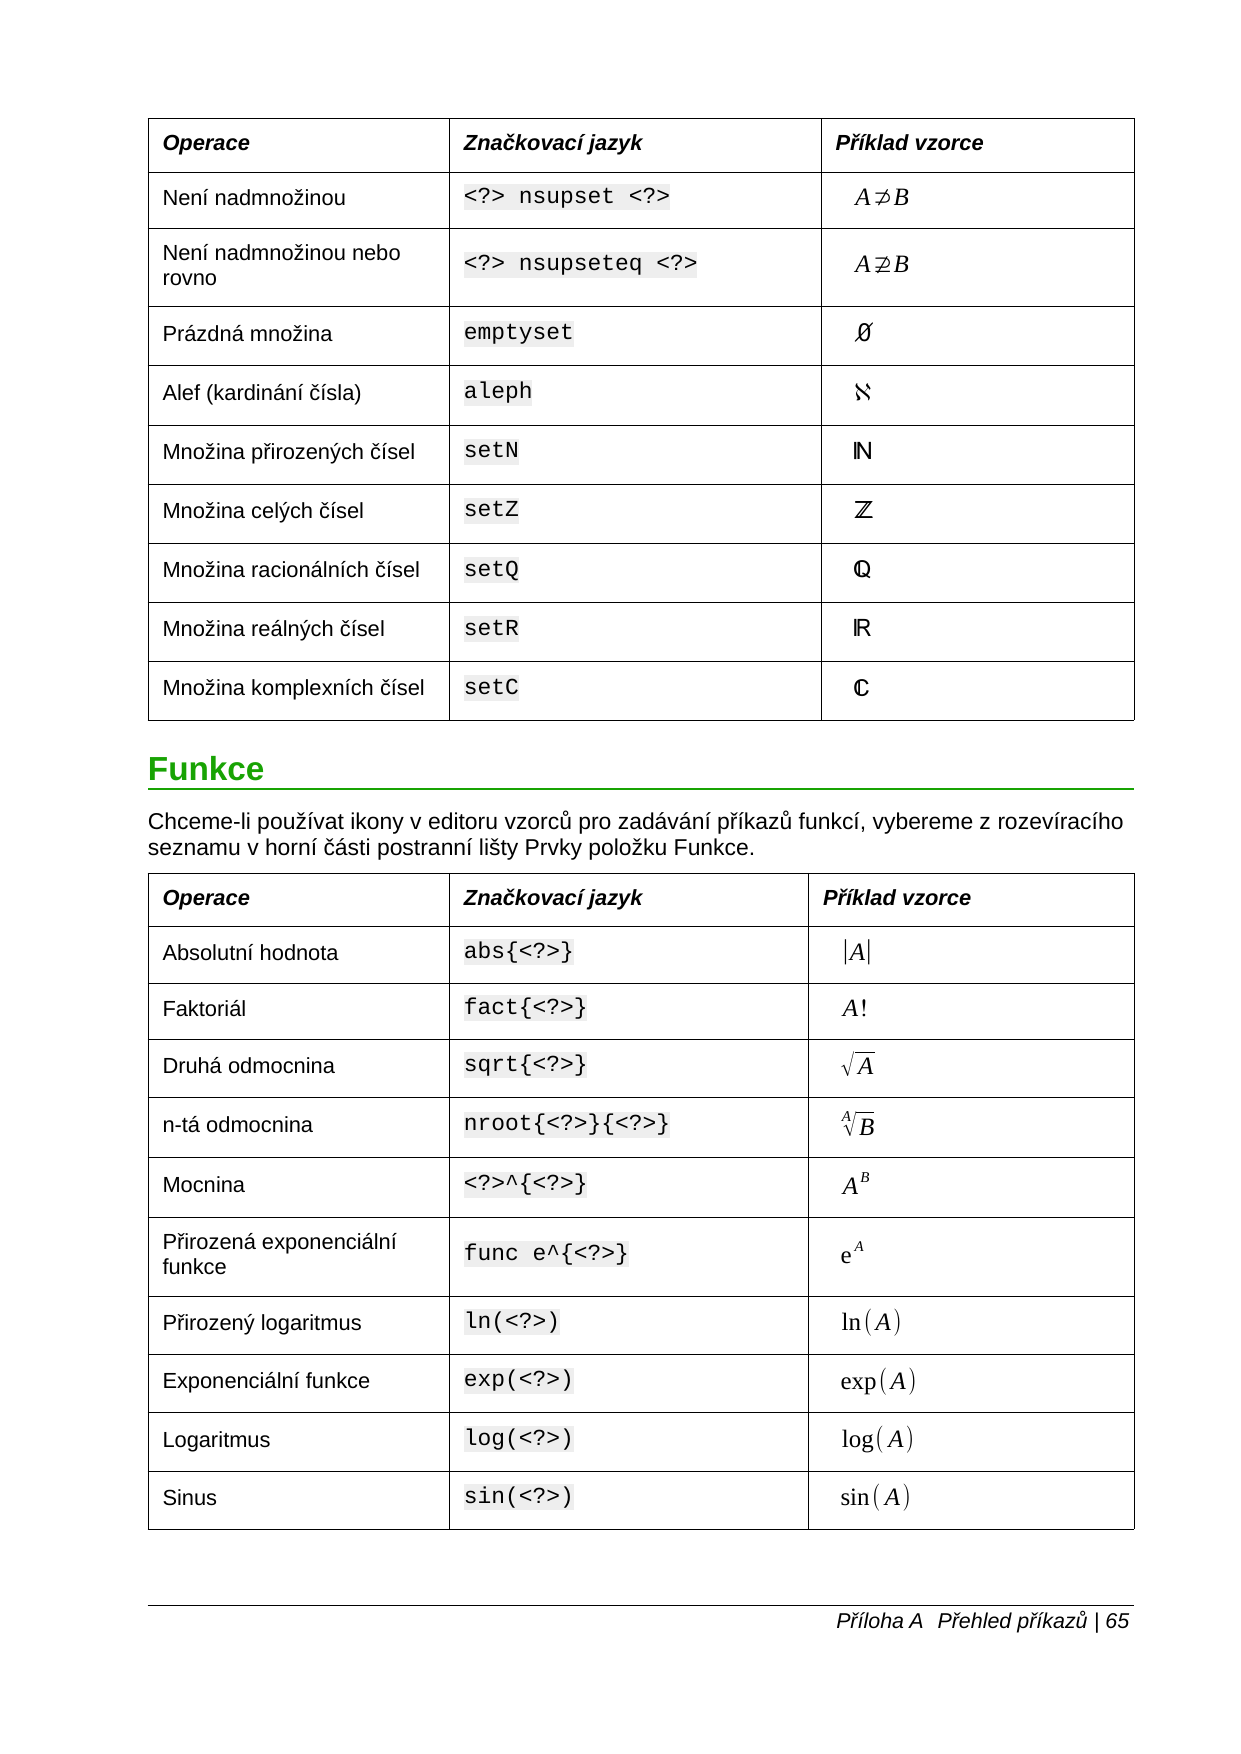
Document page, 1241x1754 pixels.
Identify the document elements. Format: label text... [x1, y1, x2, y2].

table_cell setC [450, 662, 821, 720]
text Chceme-li používat ikony v editoru vzorců pro zadávání příkazů funkcí, vybereme z rozevíracího seznamu v horní části postranní lišty Prvky položku Funkce. [148, 808, 1134, 860]
table_cell [822, 307, 1134, 365]
table_header Značkovací jazyk [450, 119, 821, 172]
table_cell Není nadmnožinou [149, 173, 449, 228]
table_cell <?>^{<?>} [450, 1158, 808, 1217]
table_cell setN [450, 426, 821, 483]
table_cell [822, 662, 1134, 720]
table_cell [822, 544, 1134, 602]
table_cell [822, 426, 1134, 483]
table_header Značkovací jazyk [450, 874, 808, 926]
table_cell Logaritmus [149, 1413, 449, 1471]
table_header Příklad vzorce [809, 874, 1134, 926]
table_cell Množina celých čísel [149, 485, 449, 543]
table_cell sin(<?>) [450, 1472, 808, 1529]
table_cell [809, 1218, 1134, 1296]
table_cell [809, 1098, 1134, 1157]
table_cell Přirozený logaritmus [149, 1297, 449, 1354]
table_cell setZ [450, 485, 821, 543]
table_cell Mocnina [149, 1158, 449, 1217]
table_cell [822, 603, 1134, 661]
table_cell [822, 366, 1134, 424]
table_cell Množina racionálních čísel [149, 544, 449, 602]
table_cell Přirozená exponenciální funkce [149, 1218, 449, 1296]
table_cell Prázdná množina [149, 307, 449, 365]
table_cell [809, 1040, 1134, 1097]
table_cell log(<?>) [450, 1413, 808, 1471]
table_cell Exponenciální funkce [149, 1355, 449, 1412]
table_cell <?> nsupset <?> [450, 173, 821, 228]
table_cell setQ [450, 544, 821, 602]
table_cell fact{<?>} [450, 984, 808, 1038]
table_cell ln(<?>) [450, 1297, 808, 1354]
table_cell [809, 1355, 1134, 1412]
table_header Příklad vzorce [822, 119, 1134, 172]
table_cell Není nadmnožinou nebo rovno [149, 229, 449, 306]
table_cell Faktoriál [149, 984, 449, 1038]
table_cell nroot{<?>}{<?>} [450, 1098, 808, 1157]
table_cell Množina reálných čísel [149, 603, 449, 661]
table_cell func e^{<?>} [450, 1218, 808, 1296]
table_cell [809, 1158, 1134, 1217]
table_cell Druhá odmocnina [149, 1040, 449, 1097]
table_cell [809, 984, 1134, 1038]
table_cell [809, 1472, 1134, 1529]
table_cell <?> nsupseteq <?> [450, 229, 821, 306]
table_cell abs{<?>} [450, 927, 808, 983]
table_header Operace [149, 874, 449, 926]
table_cell [809, 1297, 1134, 1354]
table_cell aleph [450, 366, 821, 424]
table_cell sqrt{<?>} [450, 1040, 808, 1097]
table_cell emptyset [450, 307, 821, 365]
table_cell [809, 1413, 1134, 1471]
subtitle Funkce [148, 749, 1134, 788]
table_header Operace [149, 119, 449, 172]
table_cell [822, 229, 1134, 306]
table_cell exp(<?>) [450, 1355, 808, 1412]
table_cell Množina komplexních čísel [149, 662, 449, 720]
table_cell setR [450, 603, 821, 661]
table_cell Množina přirozených čísel [149, 426, 449, 483]
table_cell [809, 927, 1134, 983]
table_cell Absolutní hodnota [149, 927, 449, 983]
table_cell [822, 485, 1134, 543]
table_cell [822, 173, 1134, 228]
table_cell Alef (kardinání čísla) [149, 366, 449, 424]
table_cell Sinus [149, 1472, 449, 1529]
table_cell n-tá odmocnina [149, 1098, 449, 1157]
